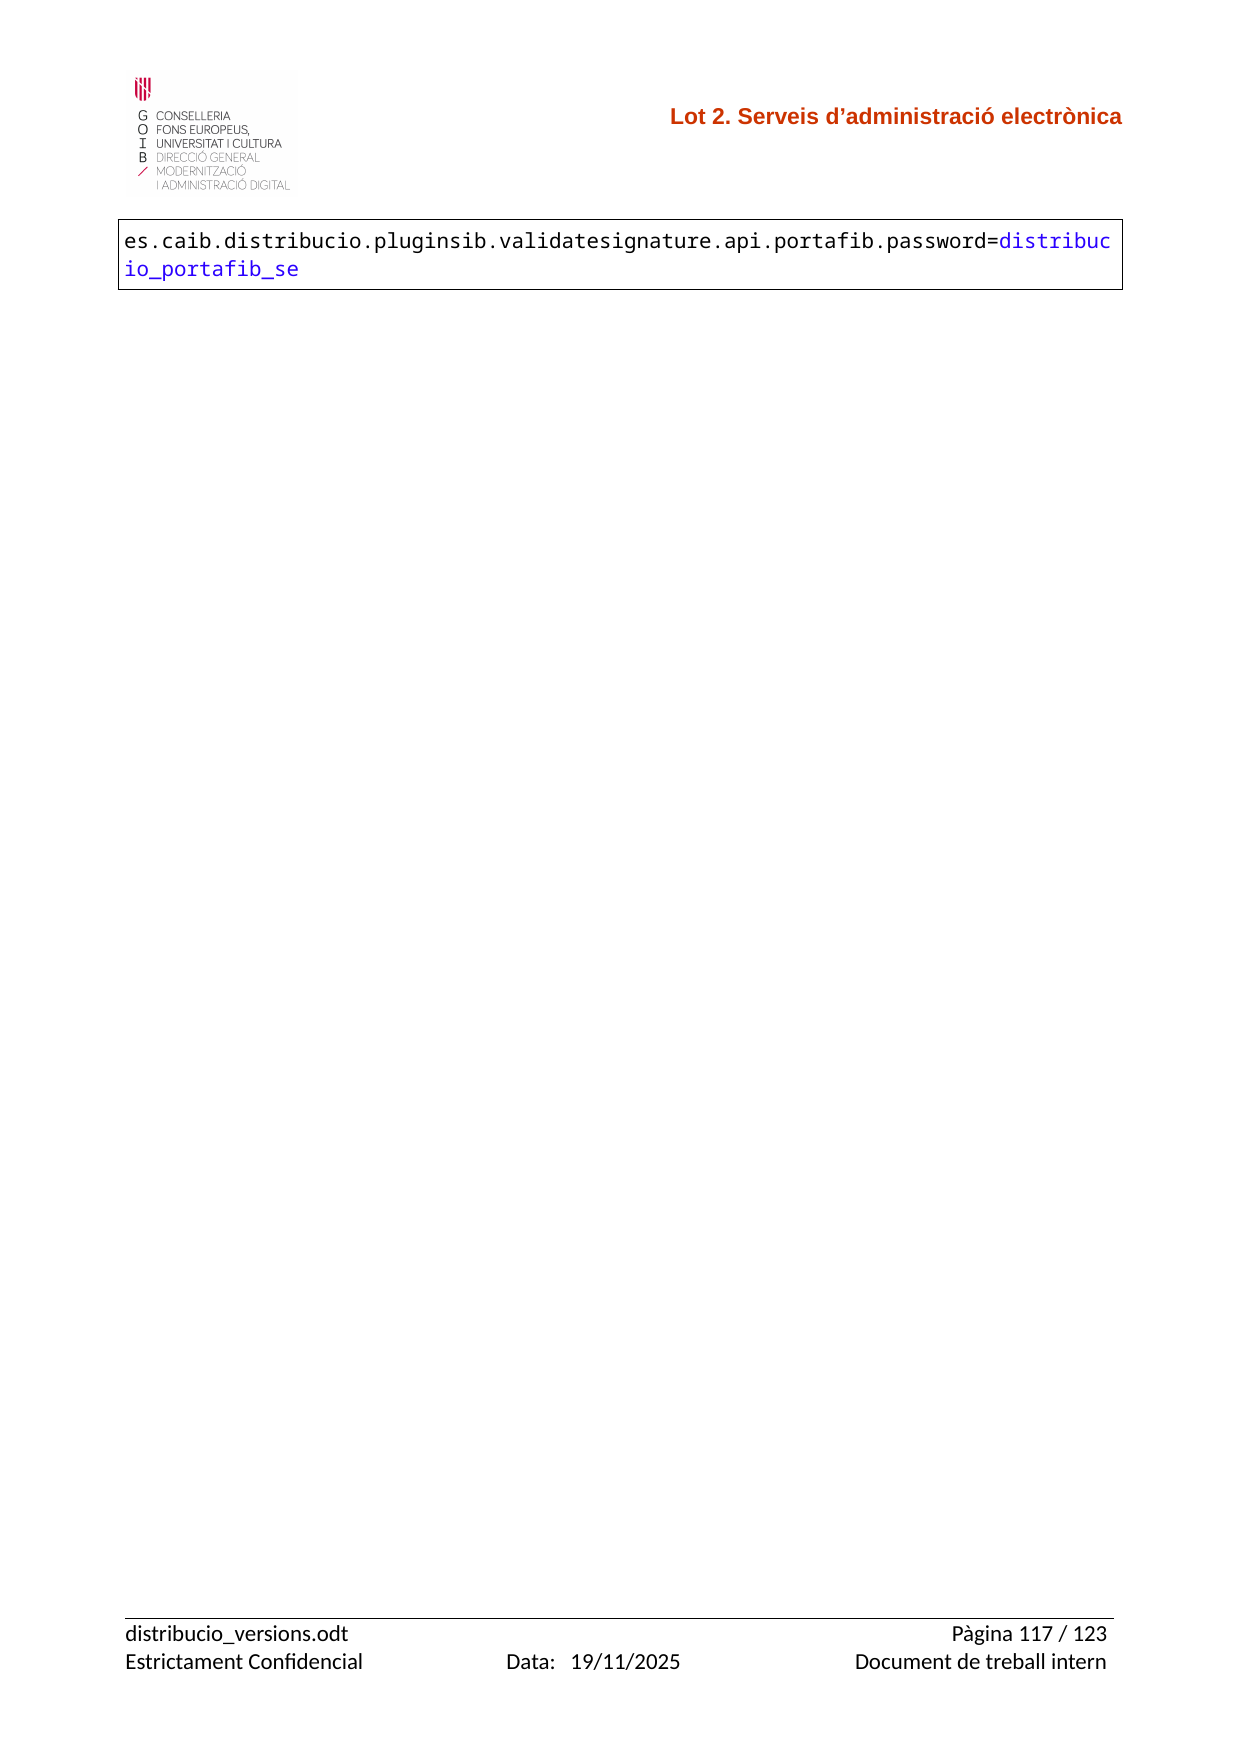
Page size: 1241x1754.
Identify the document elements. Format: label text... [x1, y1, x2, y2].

picture [126, 70, 299, 197]
table_header es.caib.distribucio.pluginsib.validatesignature.api.portafib.password=distribucio_portafib_se [119, 220, 1122, 288]
